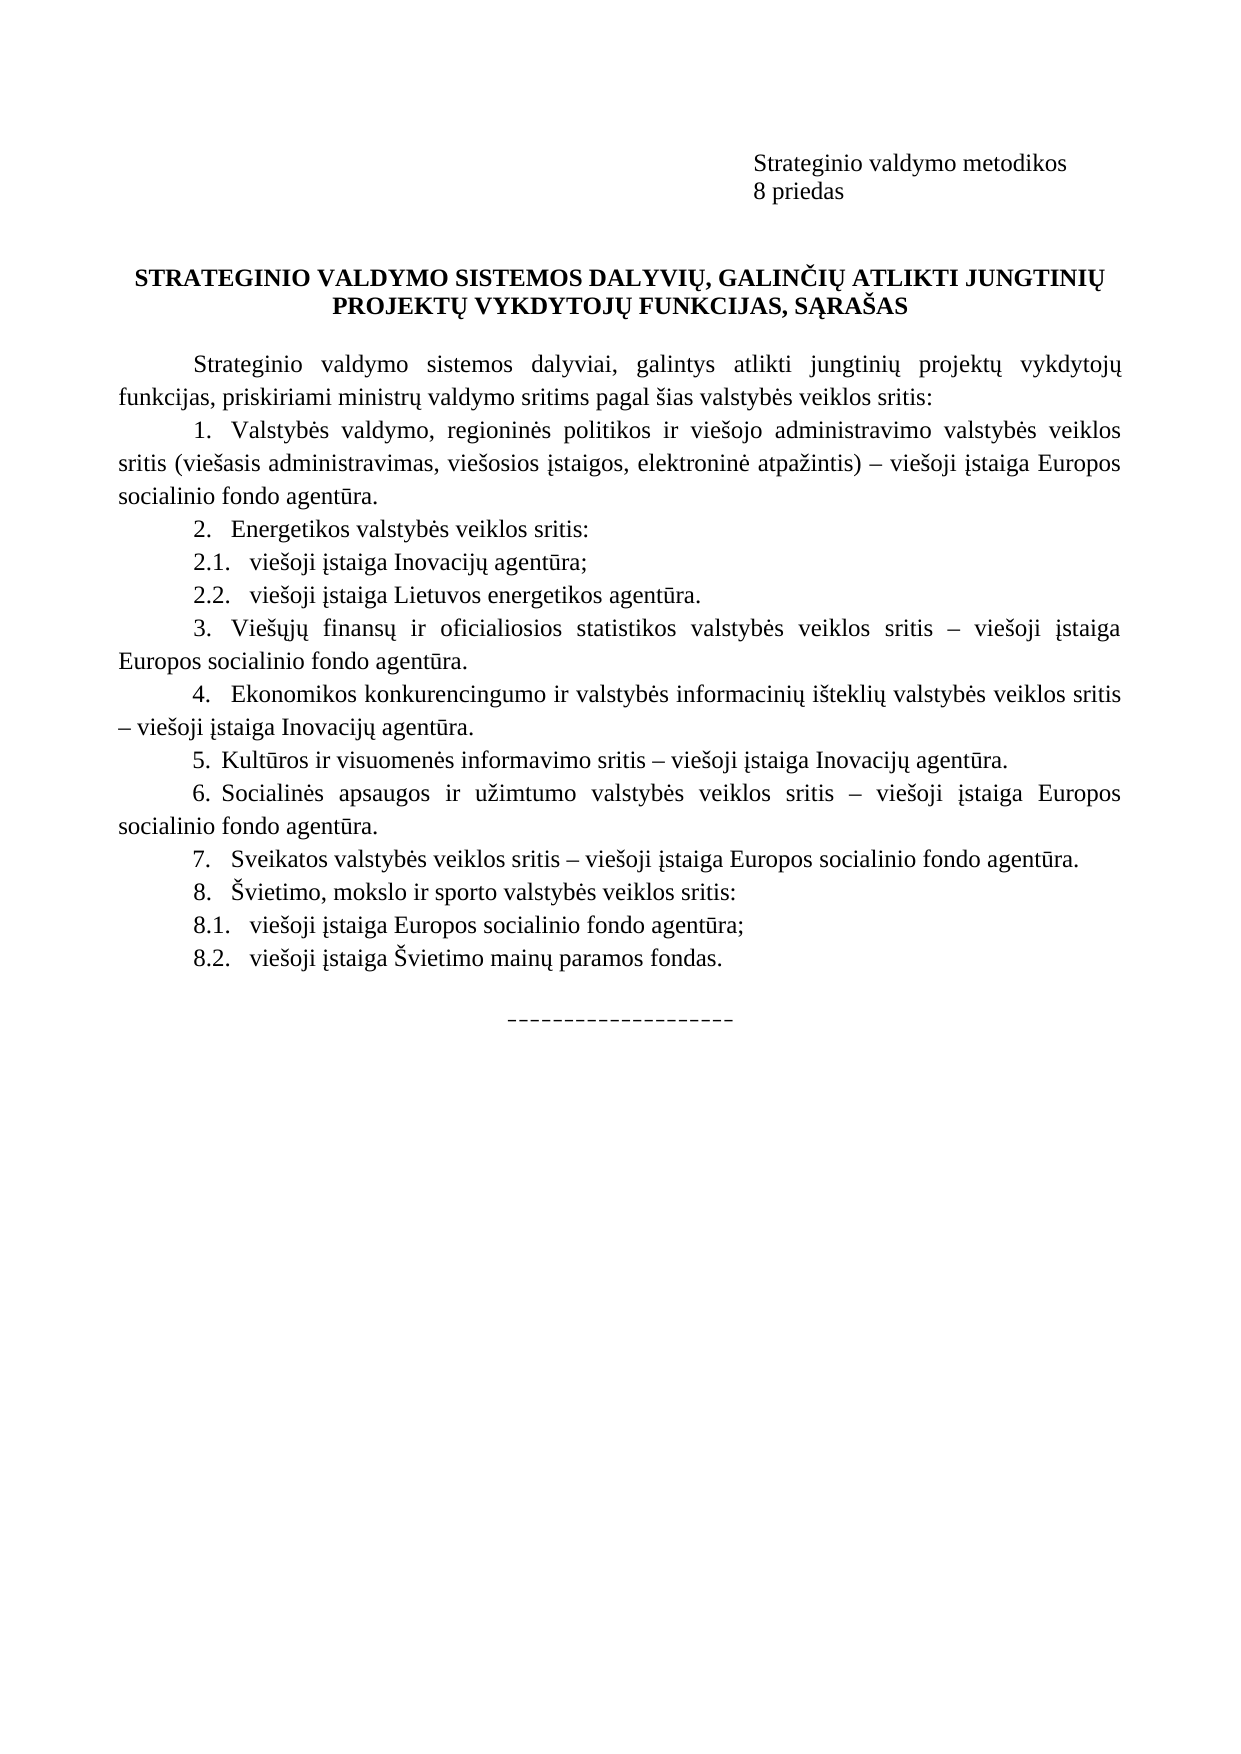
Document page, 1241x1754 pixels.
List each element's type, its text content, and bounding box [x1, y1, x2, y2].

text 5. Kultūros ir visuomenės informavimo sritis – viešoji įstaiga Inovacijų agentūra. [118, 745, 1122, 774]
text 1. Valstybės valdymo, regioninės politikos ir viešojo administravimo valstybės veiklos sritis (viešasis administravimas, viešosios įstaigos, elektroninė atpažintis) – viešoji įstaiga Europos socialinio fondo agentūra. [118, 415, 1122, 510]
text 2.2. viešoji įstaiga Lietuvos energetikos agentūra. [118, 580, 1122, 609]
text 4. Ekonomikos konkurencingumo ir valstybės informacinių išteklių valstybės veiklos sritis – viešoji įstaiga Inovacijų agentūra. [118, 679, 1122, 741]
text 8. Švietimo, mokslo ir sporto valstybės veiklos sritis: [118, 877, 1122, 906]
text 3. Viešųjų finansų ir oficialiosios statistikos valstybės veiklos sritis – viešoji įstaiga Europos socialinio fondo agentūra. [118, 613, 1122, 675]
text 6. Socialinės apsaugos ir užimtumo valstybės veiklos sritis – viešoji įstaiga Europos socialinio fondo agentūra. [118, 778, 1122, 840]
text 8 priedas [118, 176, 1122, 205]
text 8.1. viešoji įstaiga Europos socialinio fondo agentūra; [118, 910, 1122, 939]
text 8.2. viešoji įstaiga Švietimo mainų paramos fondas. [118, 943, 1122, 972]
text Strateginio valdymo metodikos [118, 148, 1122, 176]
text –––––––––––––––––––– [118, 1005, 1122, 1033]
text STRATEGINIO VALDYMO SISTEMOS DALYVIŲ, GALINČIŲ ATLIKTI JUNGTINIŲ PROJEKTŲ VYKDYTOJŲ FUNKCIJAS, SĄRAŠAS [118, 263, 1122, 320]
text 2. Energetikos valstybės veiklos sritis: [118, 514, 1122, 543]
text Strateginio valdymo sistemos dalyviai, galintys atlikti jungtinių projektų vykdytojų funkcijas, priskiriami ministrų valdymo sritims pagal šias valstybės veiklos sritis: [118, 349, 1122, 411]
text 7. Sveikatos valstybės veiklos sritis – viešoji įstaiga Europos socialinio fondo agentūra. [118, 844, 1122, 873]
text 2.1. viešoji įstaiga Inovacijų agentūra; [118, 547, 1122, 576]
